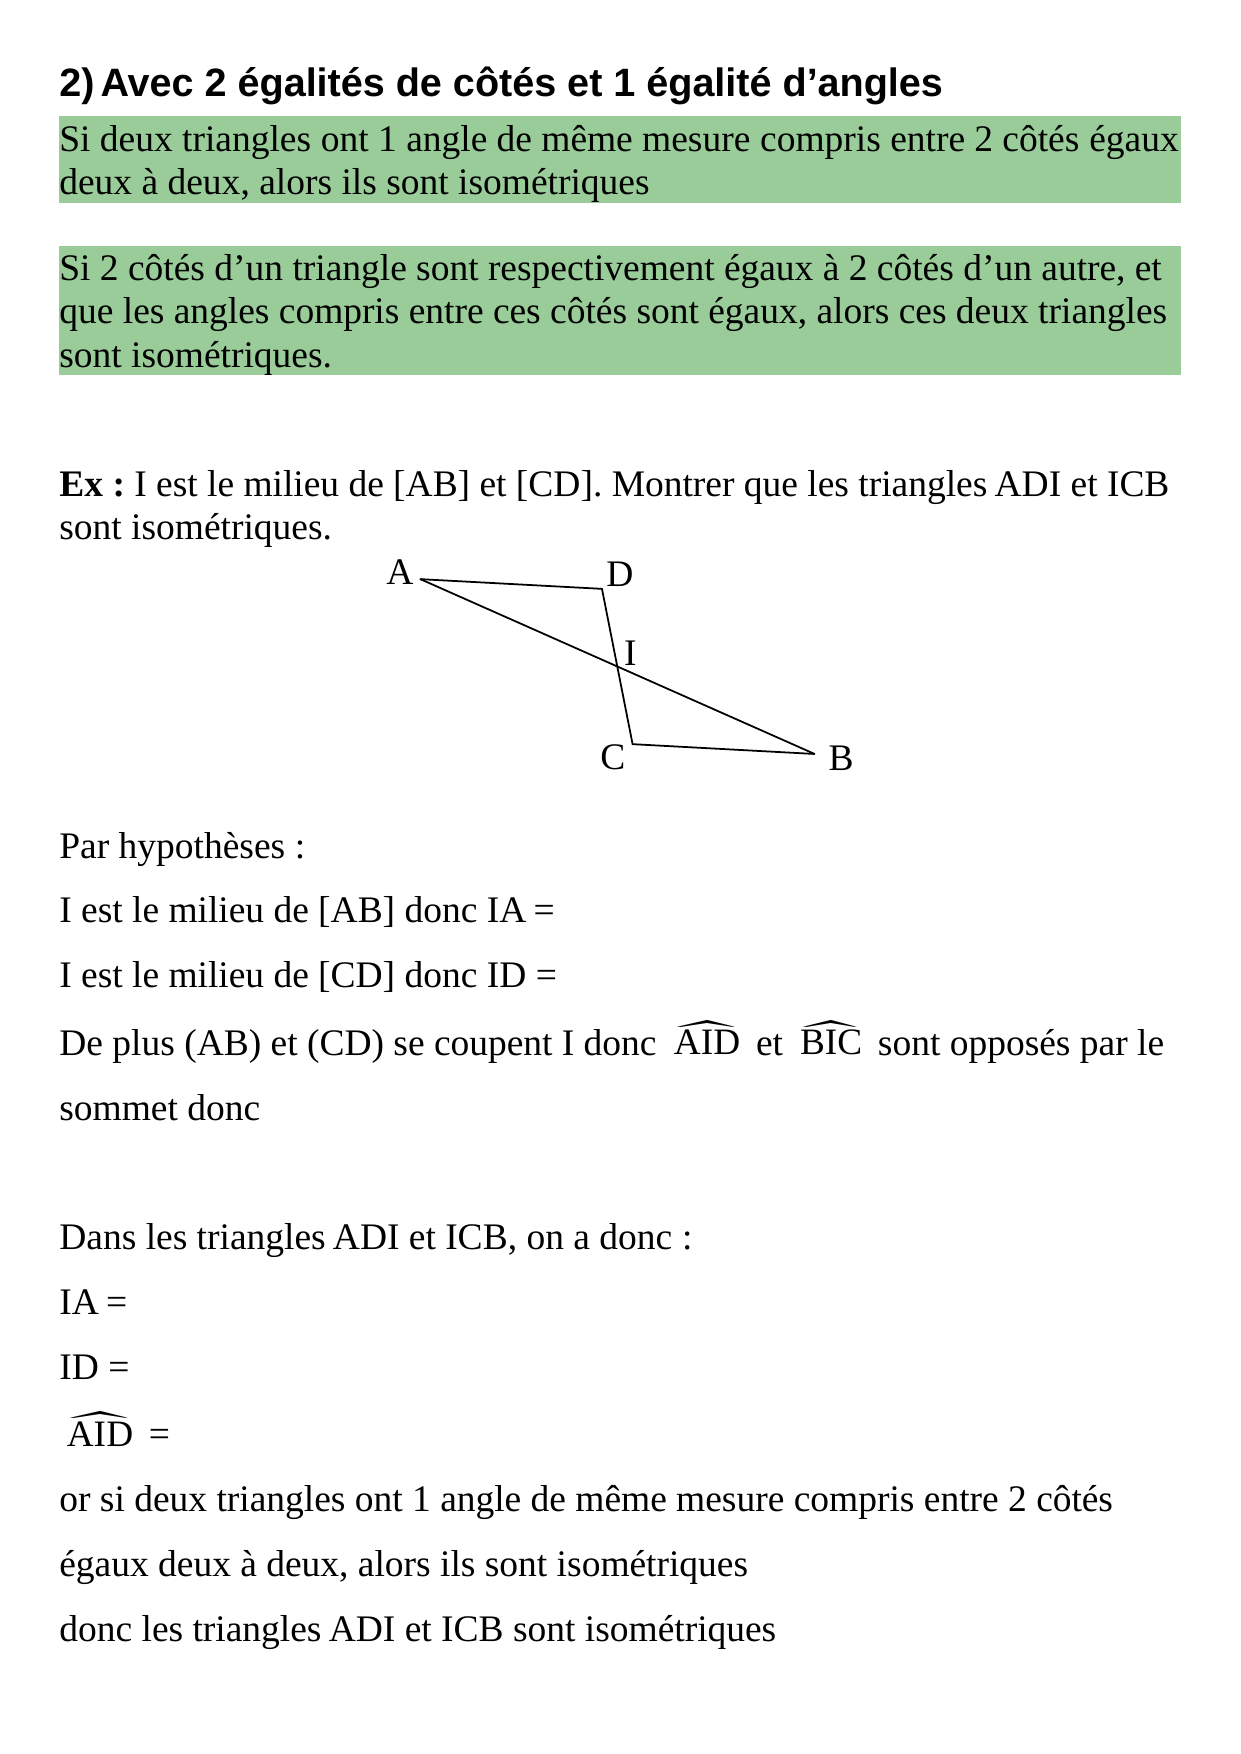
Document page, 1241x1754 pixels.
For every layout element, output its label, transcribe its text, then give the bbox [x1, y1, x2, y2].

text Si 2 côtés d’un triangle sont respectivement égaux à 2 côtés d’un autre, et que les angles compris entre ces côtés sont égaux, alors ces deux triangles sont isométriques. [59, 246, 1181, 375]
text Dans les triangles ADI et ICB, on a donc : [59, 1215, 1181, 1258]
text Si deux triangles ont 1 angle de même mesure compris entre 2 côtés égaux deux à deux, alors ils sont isométriques [59, 116, 1181, 203]
text IA = [59, 1279, 1181, 1322]
text or si deux triangles ont 1 angle de même mesure compris entre 2 côtés égaux deux à deux, alors ils sont isométriques [59, 1477, 1181, 1584]
text Par hypothèses : [59, 823, 1181, 866]
text I est le milieu de [AB] donc IA = [59, 888, 1181, 931]
list Avec 2 égalités de côtés et 1 égalité d’angles [59, 59, 1181, 105]
text Ex : I est le milieu de [AB] et [CD]. Montrer que les triangles ADI et ICB sont isométriques. [59, 461, 1181, 548]
text ID = [59, 1344, 1181, 1387]
text I est le milieu de [CD] donc ID = [59, 953, 1181, 996]
text donc les triangles ADI et ICB sont isométriques [59, 1606, 1181, 1649]
text = [59, 1409, 1181, 1455]
text De plus (AB) et (CD) se coupent I donc et sont opposés par le sommet donc [59, 1017, 1181, 1128]
